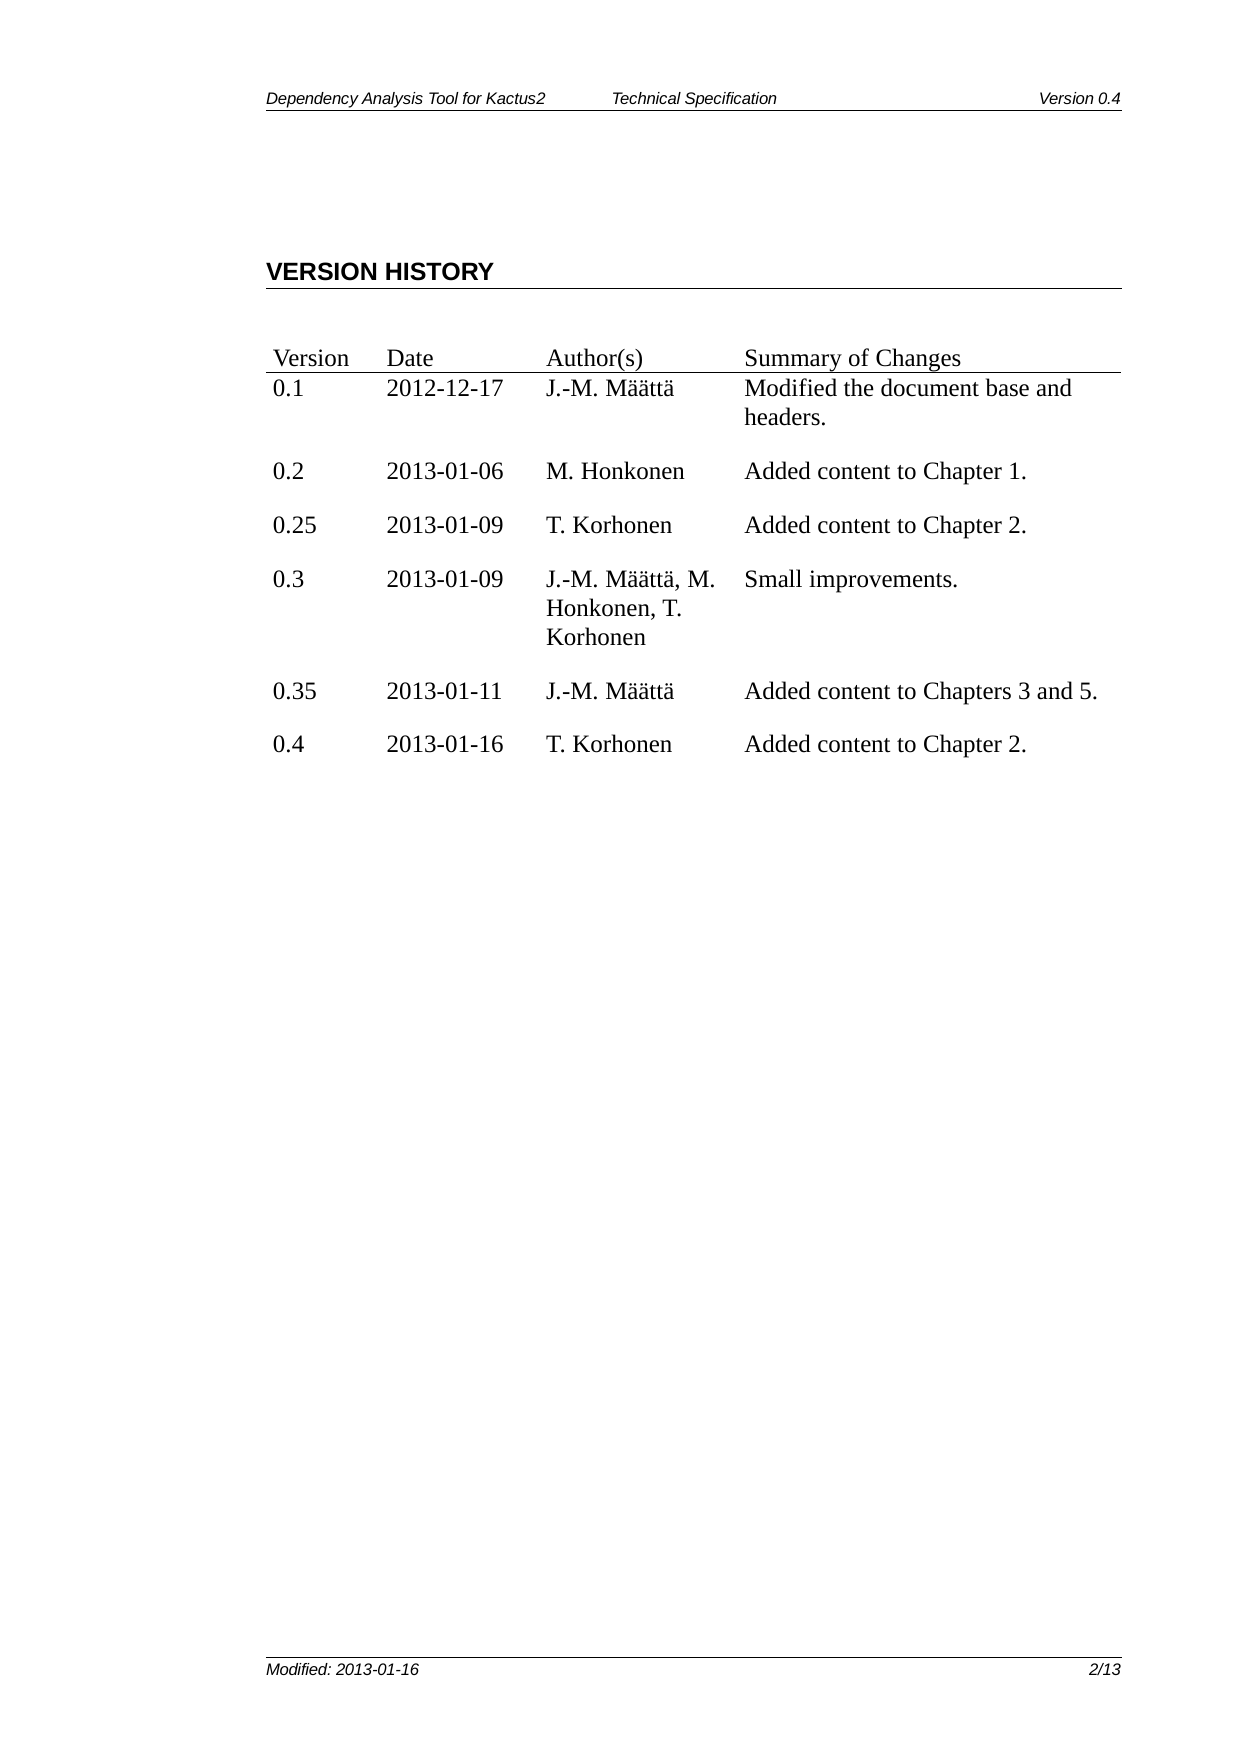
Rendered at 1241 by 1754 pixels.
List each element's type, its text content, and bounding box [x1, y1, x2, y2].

table_cell [535, 891, 733, 945]
table_cell [535, 783, 733, 837]
table_cell [375, 1106, 534, 1160]
table_cell [375, 783, 534, 837]
table_cell [733, 999, 1121, 1052]
table_cell [375, 891, 534, 945]
table_cell [375, 945, 534, 999]
table_header Summary of Changes [733, 343, 1121, 372]
table_cell [266, 1053, 375, 1106]
table_cell 0.2 [266, 456, 375, 510]
table_cell J.-M. Määttä, M. Honkonen, T. Korhonen [535, 564, 733, 676]
table_cell [266, 999, 375, 1052]
table_cell Added content to Chapter 2. [733, 729, 1121, 783]
table_cell 2013-01-09 [375, 510, 534, 563]
table_cell [266, 1160, 375, 1214]
table_header Author(s) [535, 343, 733, 372]
table_cell Added content to Chapter 2. [733, 510, 1121, 563]
table_cell [375, 837, 534, 891]
table_cell [375, 999, 534, 1052]
table_cell M. Honkonen [535, 456, 733, 510]
table_cell [733, 783, 1121, 837]
table_cell 0.1 [266, 373, 375, 456]
table_cell [535, 999, 733, 1052]
table_cell J.-M. Määttä [535, 373, 733, 456]
table_cell [733, 1106, 1121, 1160]
table_cell 0.4 [266, 729, 375, 783]
table_cell [266, 1106, 375, 1160]
table_cell 0.3 [266, 564, 375, 676]
table_cell [375, 1160, 534, 1214]
table_cell [266, 837, 375, 891]
table_cell [375, 1053, 534, 1106]
table_cell [535, 837, 733, 891]
list Version History [266, 257, 1122, 288]
table_cell T. Korhonen [535, 729, 733, 783]
table_cell J.-M. Määttä [535, 676, 733, 729]
table_cell [733, 1160, 1121, 1214]
table_cell 0.25 [266, 510, 375, 563]
table_header Version [266, 343, 375, 372]
table_cell 2012-12-17 [375, 373, 534, 456]
table_cell [266, 783, 375, 837]
table_cell [733, 837, 1121, 891]
table_cell [535, 945, 733, 999]
table_cell 2013-01-06 [375, 456, 534, 510]
table_cell 2013-01-09 [375, 564, 534, 676]
table_cell Small improvements. [733, 564, 1121, 676]
table_cell [266, 891, 375, 945]
table_cell [733, 891, 1121, 945]
table_cell [535, 1053, 733, 1106]
table_cell 2013-01-11 [375, 676, 534, 729]
table_cell 0.35 [266, 676, 375, 729]
table_cell [535, 1160, 733, 1214]
table_cell Added content to Chapter 1. [733, 456, 1121, 510]
table_cell T. Korhonen [535, 510, 733, 563]
table_cell Added content to Chapters 3 and 5. [733, 676, 1121, 729]
table_cell [733, 1053, 1121, 1106]
table_header Date [375, 343, 534, 372]
table_cell 2013-01-16 [375, 729, 534, 783]
table_cell [266, 945, 375, 999]
table_cell [535, 1106, 733, 1160]
table_cell [733, 945, 1121, 999]
table_cell Modified the document base and headers. [733, 373, 1121, 456]
